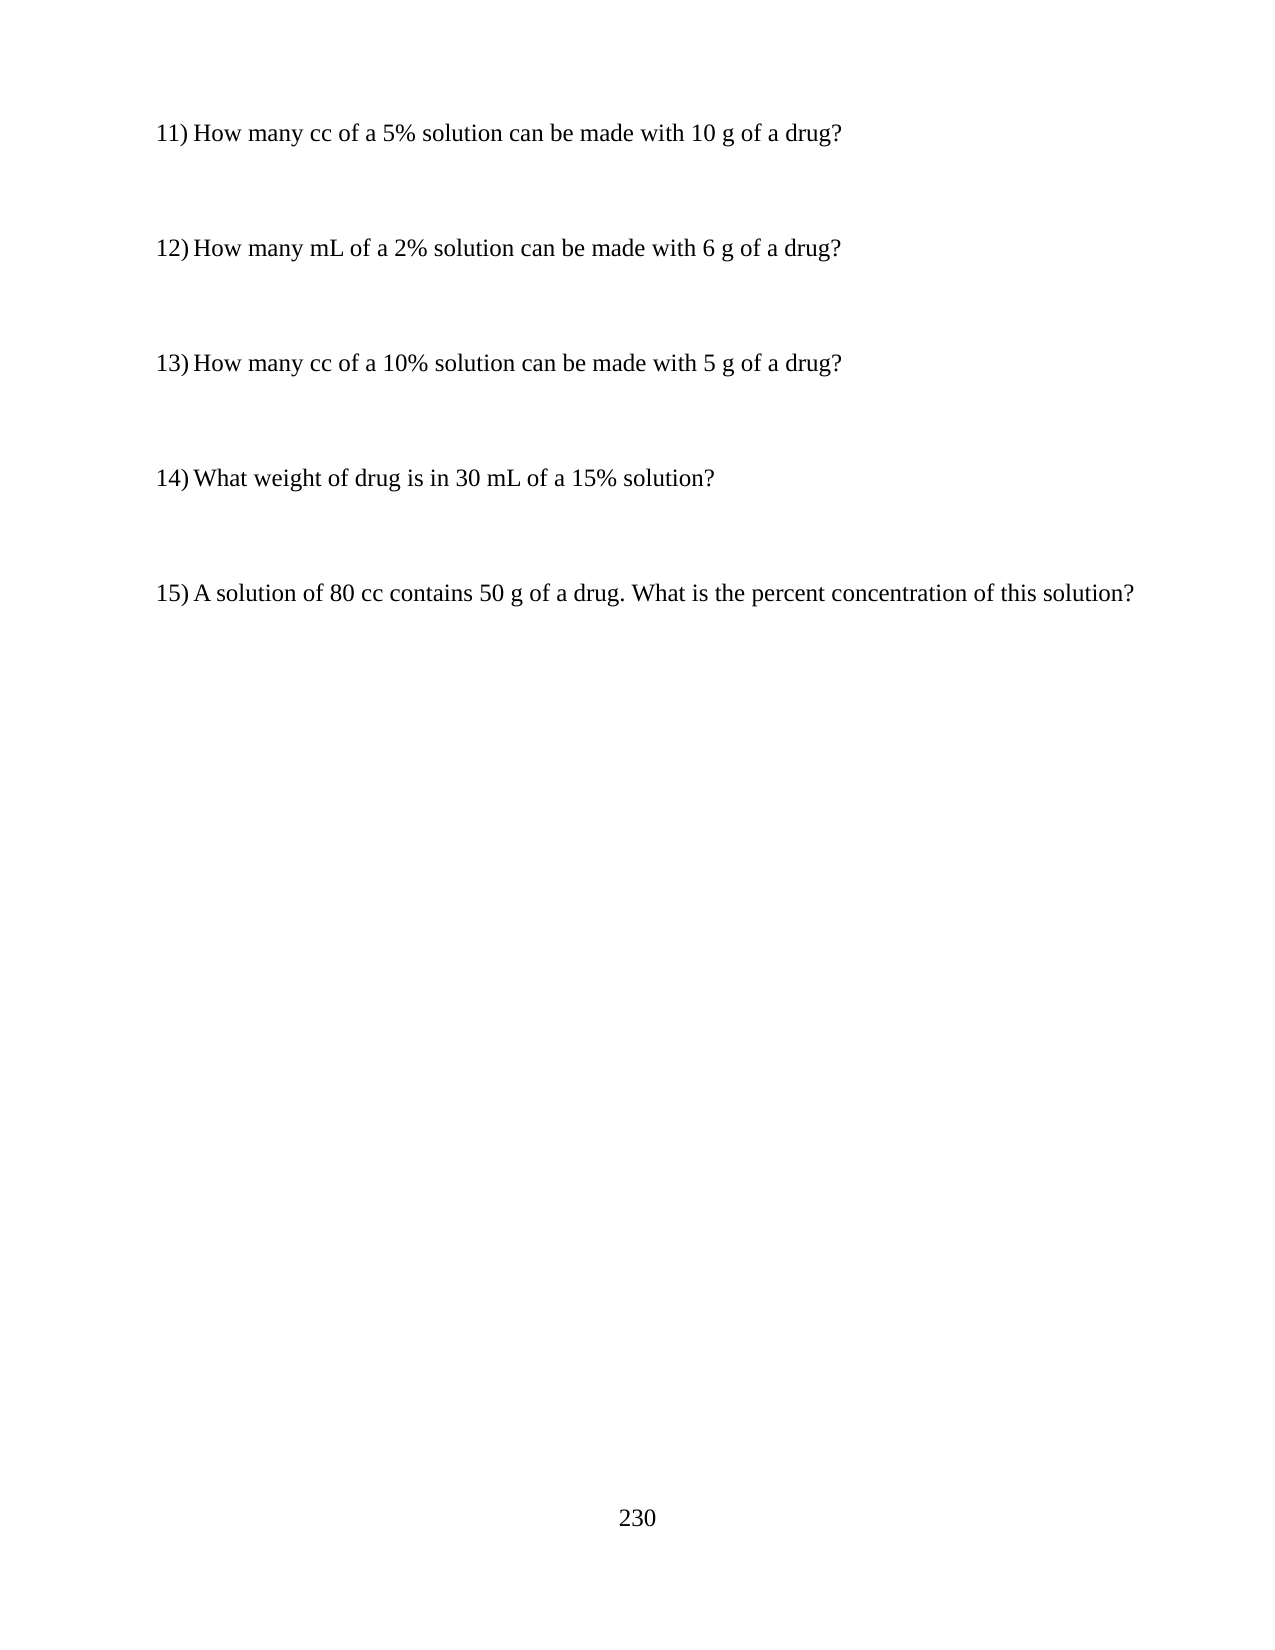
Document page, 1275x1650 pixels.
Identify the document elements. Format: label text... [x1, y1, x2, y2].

list What weight of drug is in 30 mL of a 15% solution? [156, 463, 1157, 492]
list How many cc of a 10% solution can be made with 5 g of a drug? [156, 348, 1157, 377]
list How many mL of a 2% solution can be made with 6 g of a drug? [156, 233, 1157, 262]
list A solution of 80 cc contains 50 g of a drug. What is the percent concentration of this solution? [156, 578, 1157, 607]
list How many cc of a 5% solution can be made with 10 g of a drug? [156, 118, 1157, 147]
